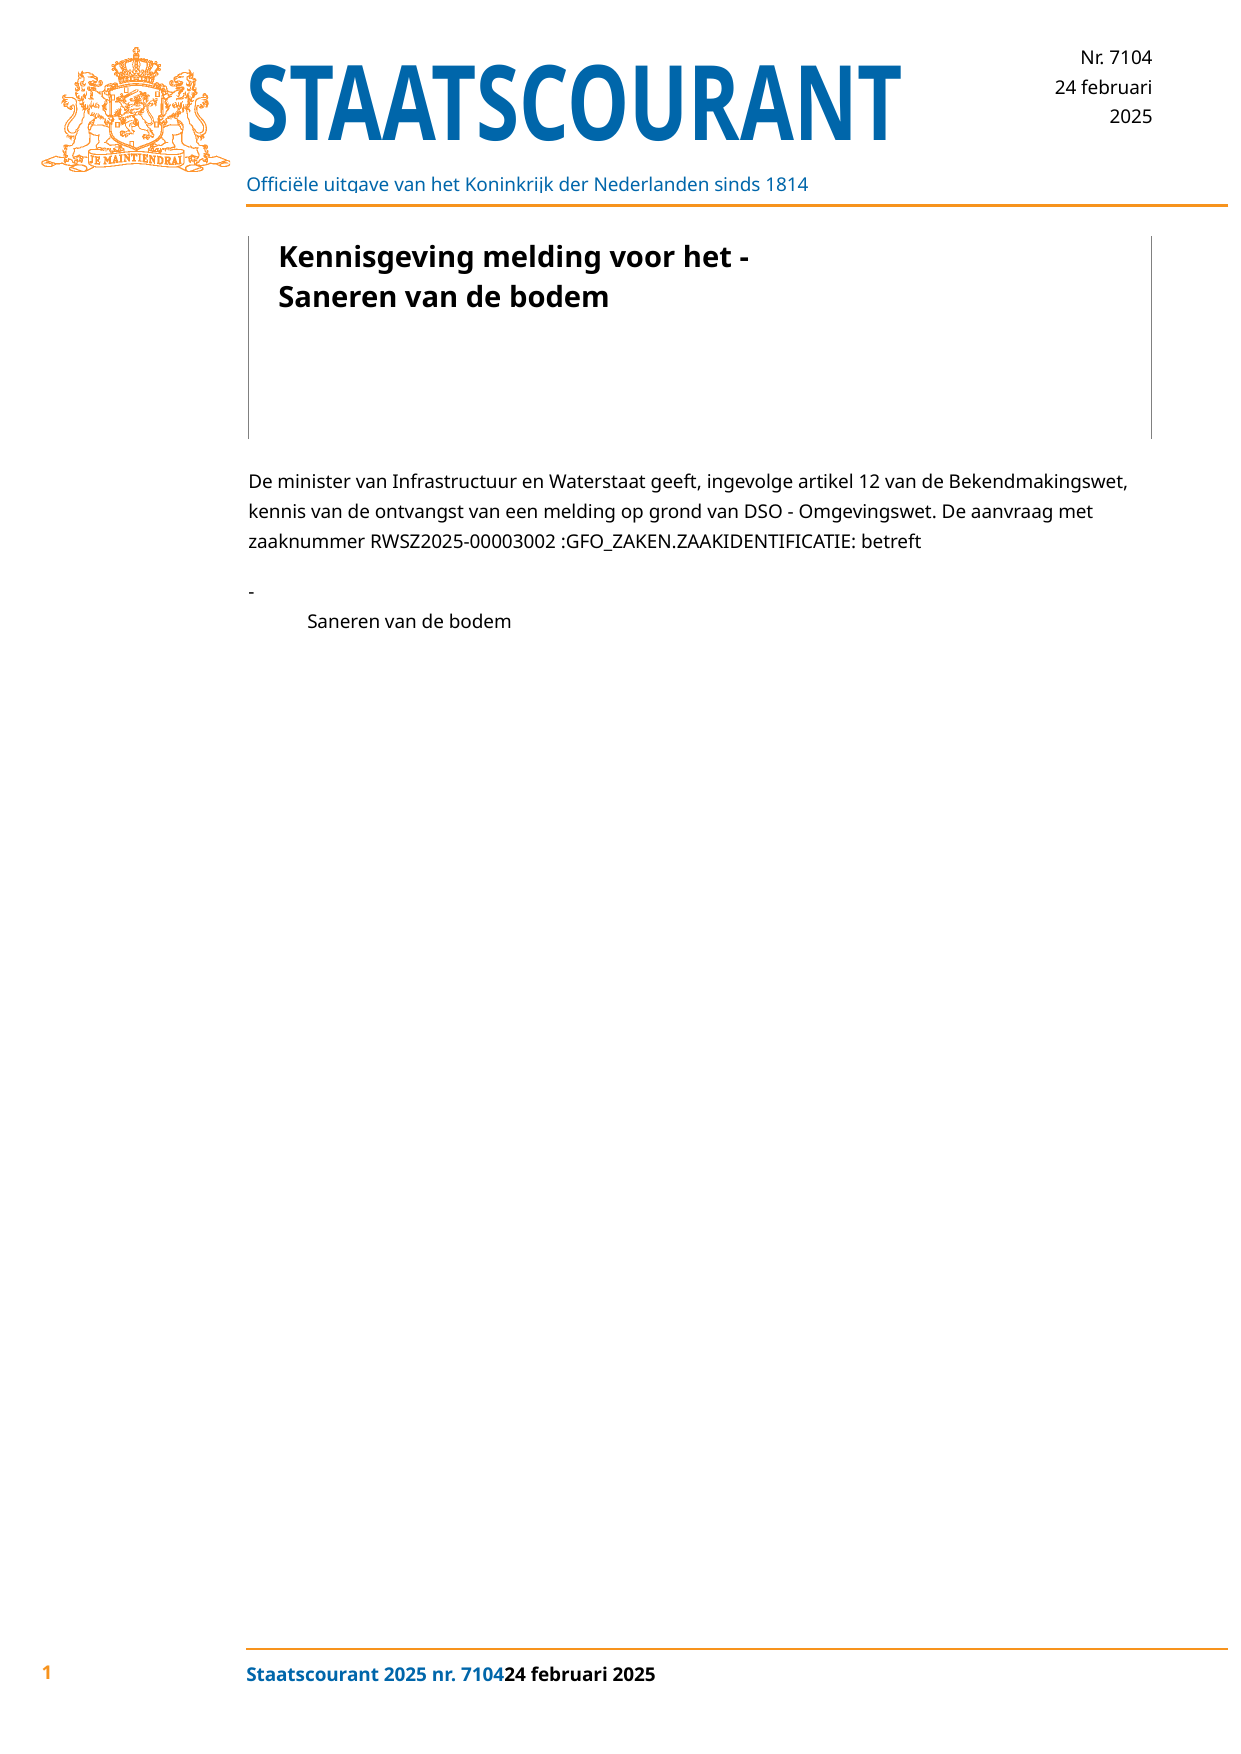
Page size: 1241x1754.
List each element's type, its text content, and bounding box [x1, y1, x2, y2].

list Saneren van de bodem [248, 608, 1152, 633]
picture [912, 236, 1090, 414]
text De minister van Infrastructuur en Waterstaat geeft, ingevolge artikel 12 van de Bekendmakingswet, kennis van de ontvangst van een melding op grond van DSO - Omgevingswet. De aanvraag met zaaknummer RWSZ2025-00003002 :GFO_ZAKEN.ZAAKIDENTIFICATIE: betreft [248, 469, 1152, 553]
table_header [850, 236, 912, 413]
table_header [1090, 236, 1151, 413]
table_header Kennisgeving melding voor het -Saneren van de bodem [249, 236, 850, 439]
table_header [850, 414, 1151, 439]
picture [41, 47, 231, 172]
